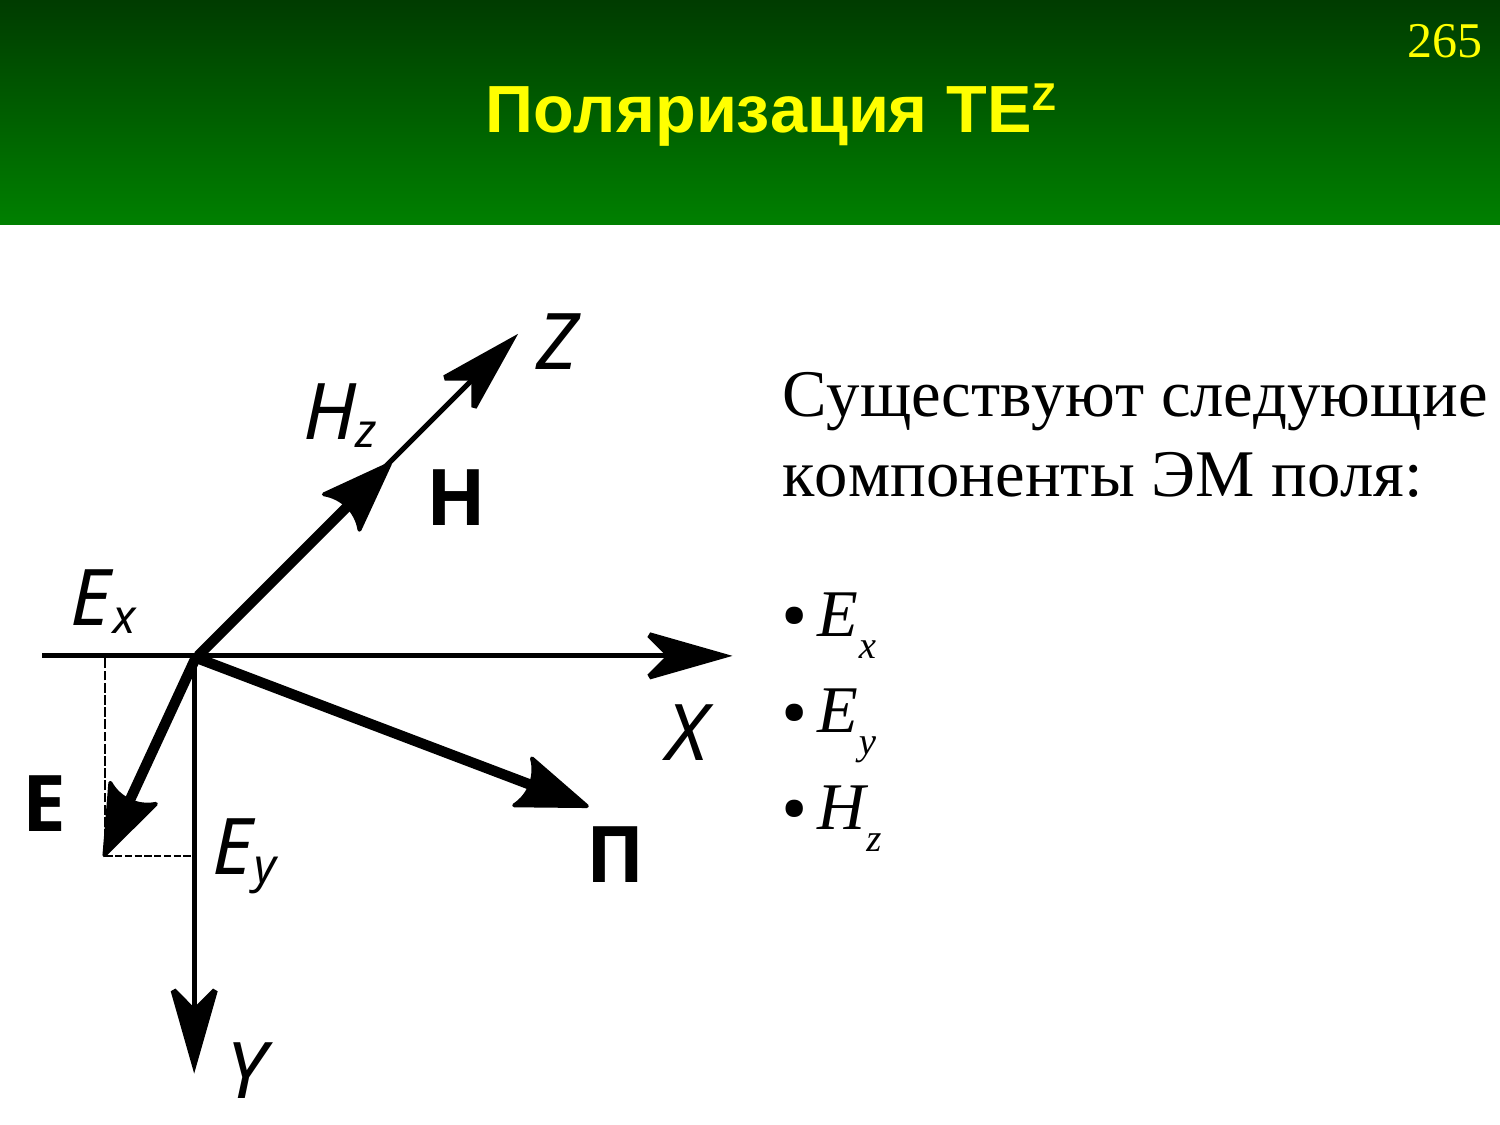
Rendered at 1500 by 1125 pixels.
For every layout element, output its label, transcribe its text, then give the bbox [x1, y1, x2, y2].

title Поляризация TEZ [100, 7, 1441, 204]
picture [29, 312, 733, 1099]
text_box Существуют следующие компоненты ЭМ поля: Ex Ey Hz [767, 342, 1500, 867]
